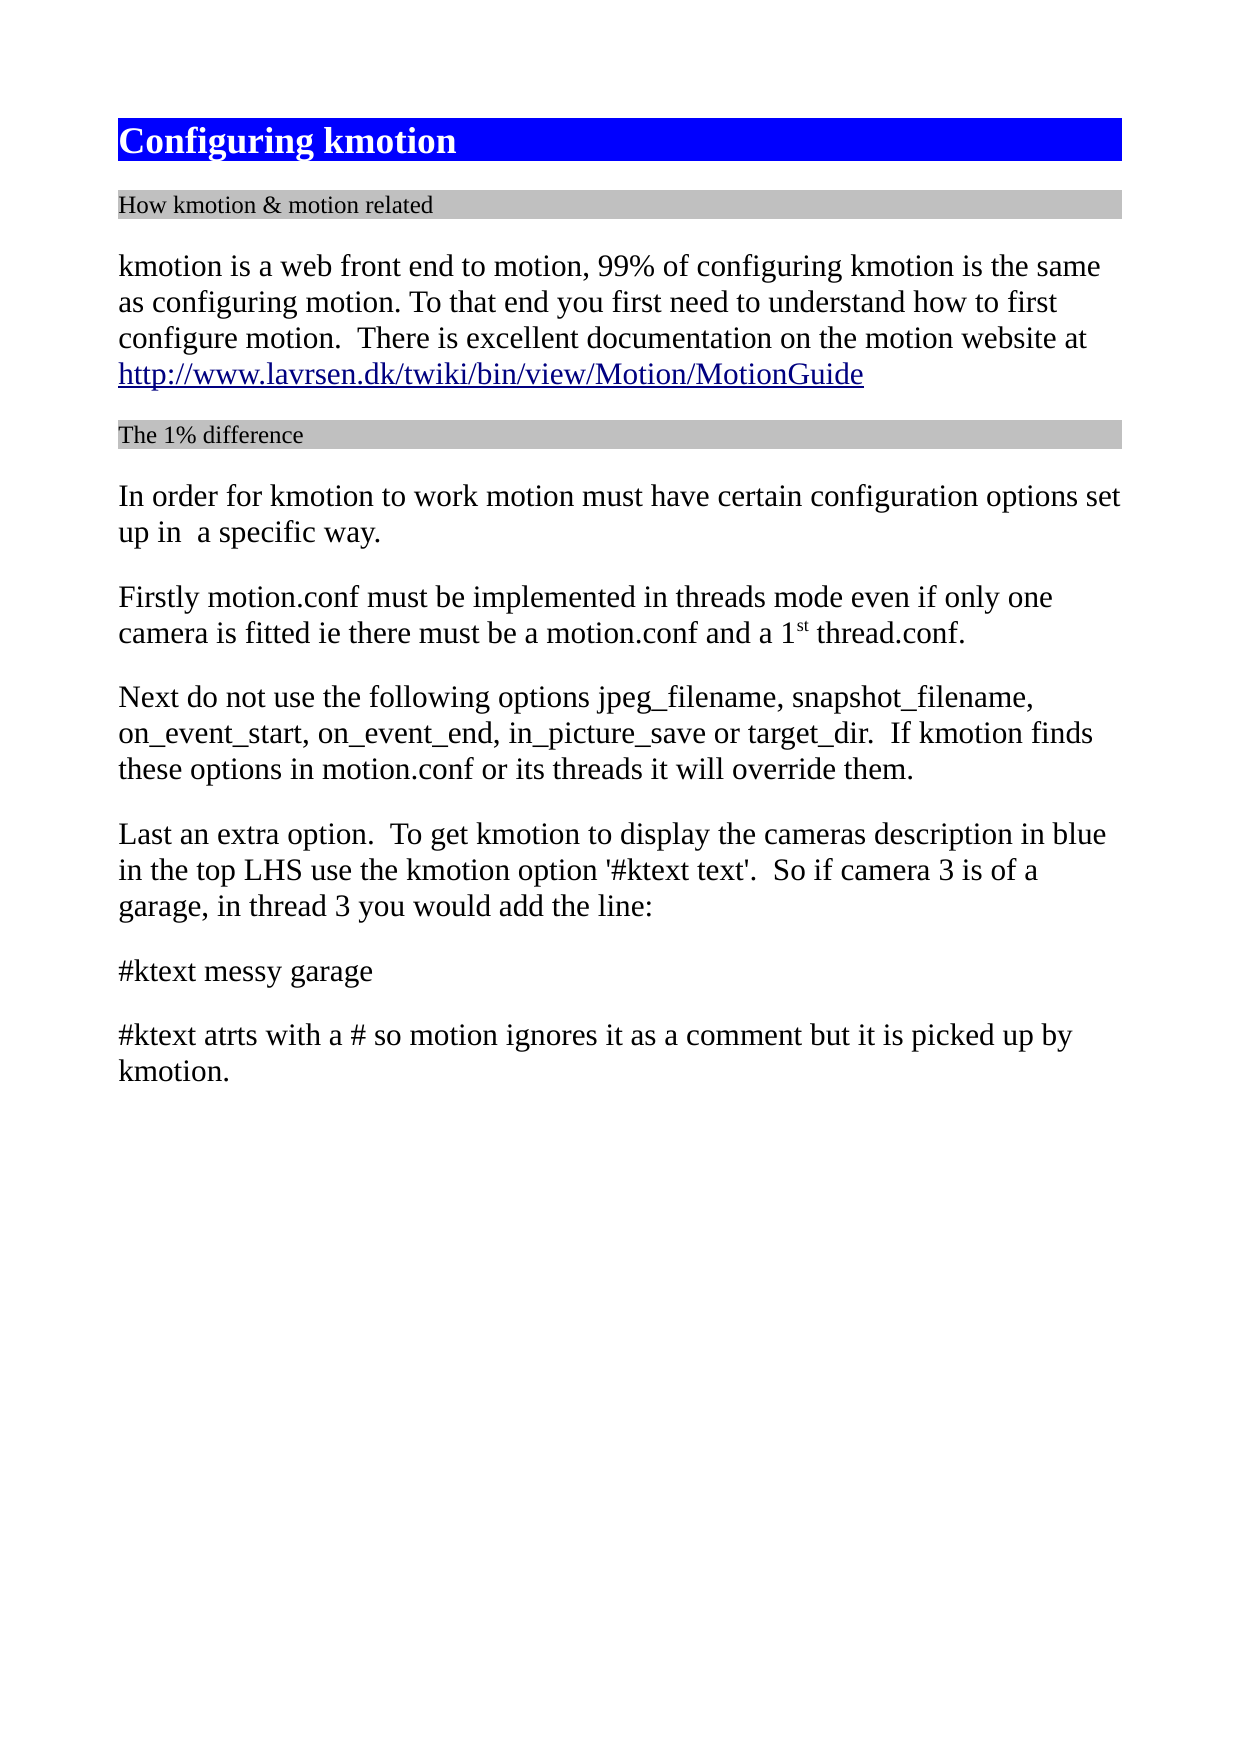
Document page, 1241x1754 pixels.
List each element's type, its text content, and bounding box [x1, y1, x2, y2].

text How kmotion & motion related [118, 190, 1122, 219]
text Next do not use the following options jpeg_filename, snapshot_filename, on_event_start, on_event_end, in_picture_save or target_dir. If kmotion finds these options in motion.conf or its threads it will override them. [118, 679, 1122, 787]
text #ktext messy garage [118, 952, 1122, 988]
text The 1% difference [118, 420, 1122, 449]
text Configuring kmotion [118, 118, 1122, 161]
text kmotion is a web front end to motion, 99% of configuring kmotion is the same as configuring motion. To that end you first need to understand how to first configure motion. There is excellent documentation on the motion website at http://www.lavrsen.dk/twiki/bin/view/Motion/MotionGuide [118, 247, 1122, 391]
text Firstly motion.conf must be implemented in threads mode even if only one camera is fitted ie there must be a motion.conf and a 1st thread.conf. [118, 578, 1122, 650]
text Last an extra option. To get kmotion to display the cameras description in blue in the top LHS use the kmotion option '#ktext text'. So if camera 3 is of a garage, in thread 3 you would add the line: [118, 815, 1122, 923]
text In order for kmotion to work motion must have certain configuration options set up in a specific way. [118, 477, 1122, 549]
text #ktext atrts with a # so motion ignores it as a comment but it is picked up by kmotion. [118, 1017, 1122, 1088]
